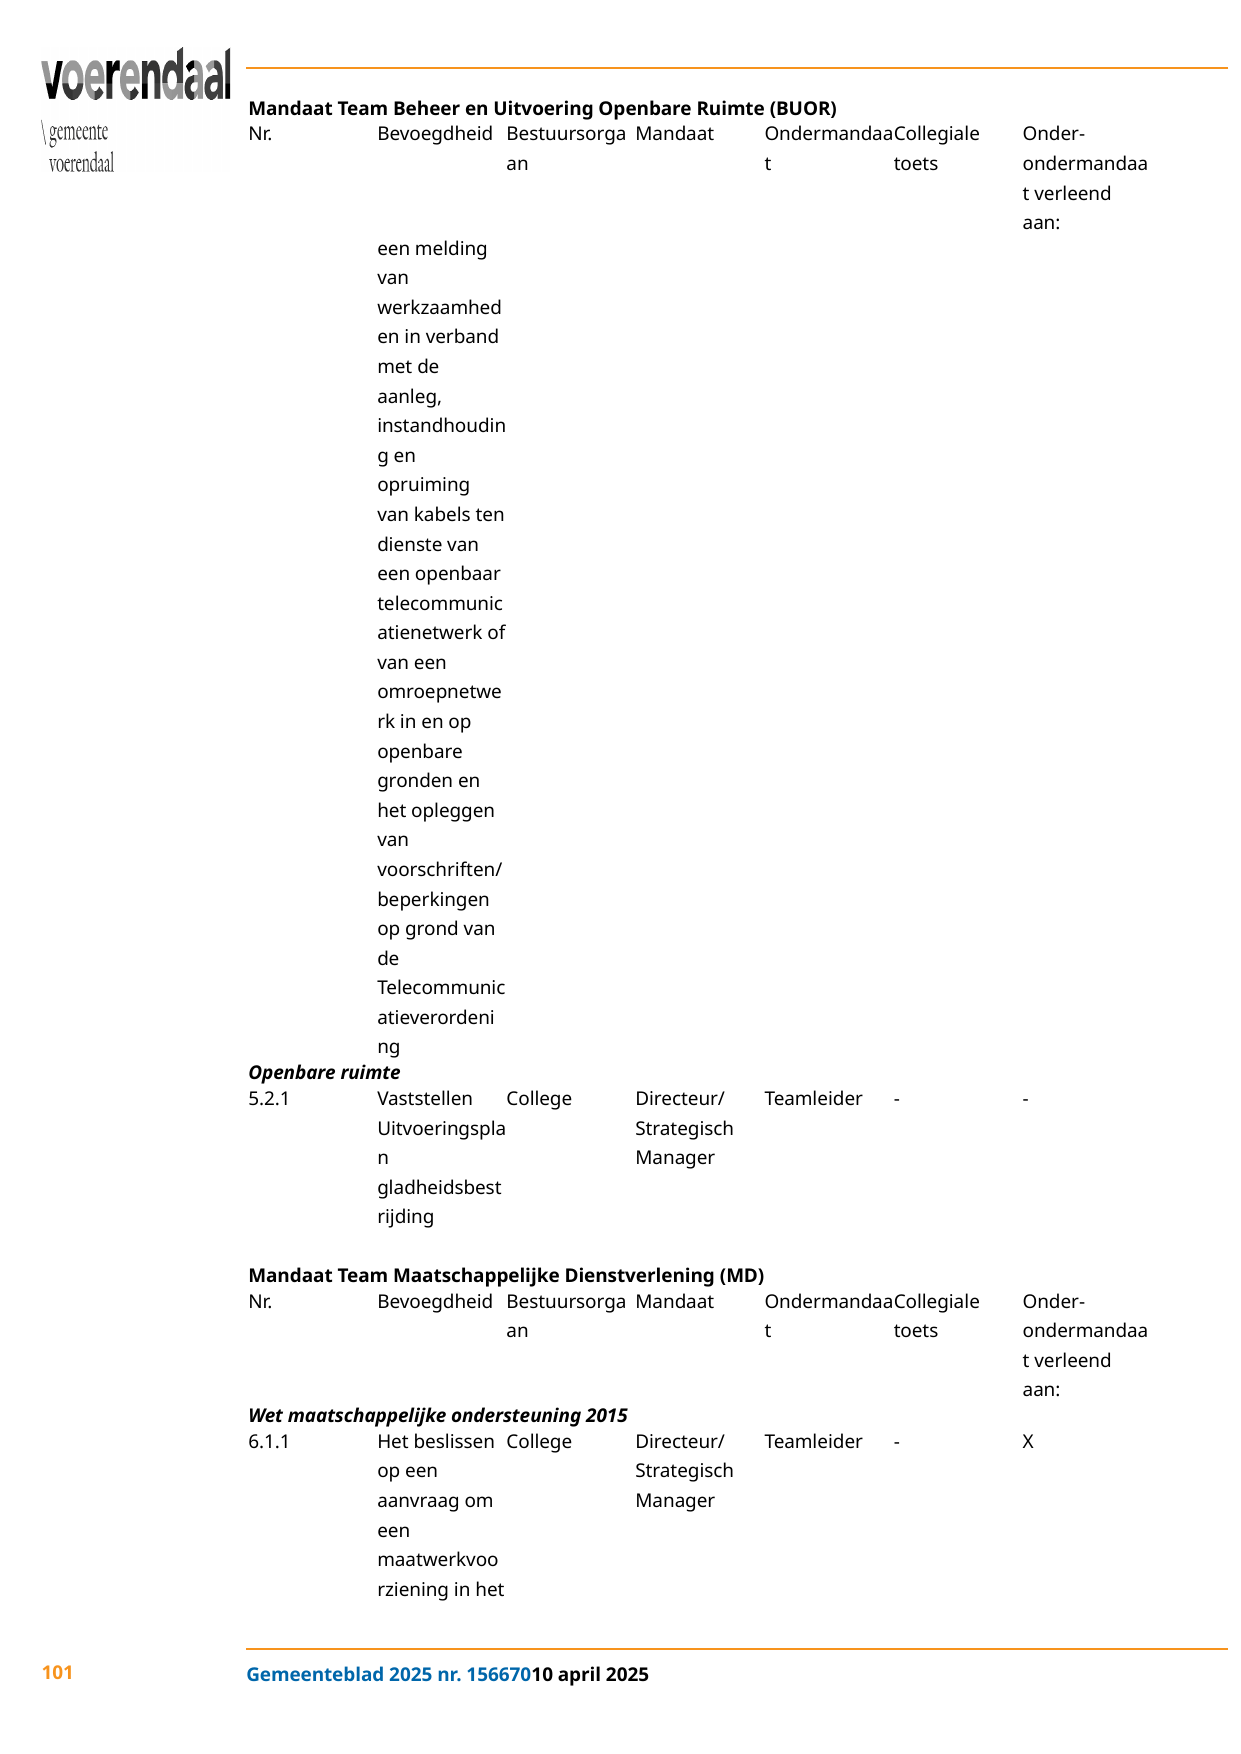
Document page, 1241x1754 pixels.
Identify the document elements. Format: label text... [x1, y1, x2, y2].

table_cell College [506, 1085, 635, 1229]
table_cell Directeur/ Strategisch Manager [635, 1428, 764, 1602]
table_cell 5.2.1 [248, 1085, 377, 1229]
table_cell Mandaat [635, 1288, 764, 1402]
table_cell Ondermandaat [764, 121, 893, 235]
table_cell 6.1.1 [248, 1428, 377, 1602]
table_cell een melding van werkzaamheden in verband met de aanleg, instandhouding en opruiming van kabels ten dienste van een openbaar telecommunicatienetwerk of van een omroepnetwerk in en op openbare gronden en het opleggen van voorschriften/beperkingen op grond van de Telecommunicatieverordening [377, 235, 506, 1059]
table_cell Ondermandaat [764, 1288, 893, 1402]
picture [41, 47, 231, 172]
table_cell - [894, 235, 1022, 1059]
table_cell [1023, 235, 1152, 1059]
table_cell - [894, 1085, 1022, 1229]
table_cell - [1023, 1085, 1152, 1229]
table_cell Openbare ruimte [248, 1060, 1152, 1085]
table_cell [635, 235, 764, 1059]
table_cell Nr. [248, 1288, 377, 1402]
table_cell [248, 235, 377, 1059]
table_cell Bevoegdheid [377, 1288, 506, 1402]
table_cell Vaststellen Uitvoeringsplan gladheidsbestrijding [377, 1085, 506, 1229]
table_cell Bestuursorgaan [506, 121, 635, 235]
table_cell Mandaat [635, 121, 764, 235]
table_cell Het beslissen op een aanvraag om een maatwerkvoorziening in het [377, 1428, 506, 1602]
table_cell Teamleider [764, 1085, 893, 1229]
table_cell Onder-ondermandaat verleend aan: [1023, 121, 1152, 235]
table_cell Directeur/ Strategisch Manager [635, 1085, 764, 1229]
table_cell Bevoegdheid [377, 121, 506, 235]
table_cell [764, 235, 893, 1059]
table_cell [506, 235, 635, 1059]
table_cell X [1023, 1428, 1152, 1602]
table_cell Onder-ondermandaat verleend aan: [1023, 1288, 1152, 1402]
table_header Mandaat Team Beheer en Uitvoering Openbare Ruimte (BUOR) [248, 95, 1152, 121]
table_cell Bestuursorgaan [506, 1288, 635, 1402]
table_cell Collegiale toets [894, 121, 1022, 235]
table_cell - [894, 1428, 1022, 1602]
table_cell Wet maatschappelijke ondersteuning 2015 [248, 1403, 1152, 1428]
table_header Mandaat Team Maatschappelijke Dienstverlening (MD) [248, 1262, 1152, 1288]
table_cell College [506, 1428, 635, 1602]
table_cell Teamleider [764, 1428, 893, 1602]
table_cell Collegiale toets [894, 1288, 1022, 1402]
table_cell Nr. [248, 121, 377, 235]
